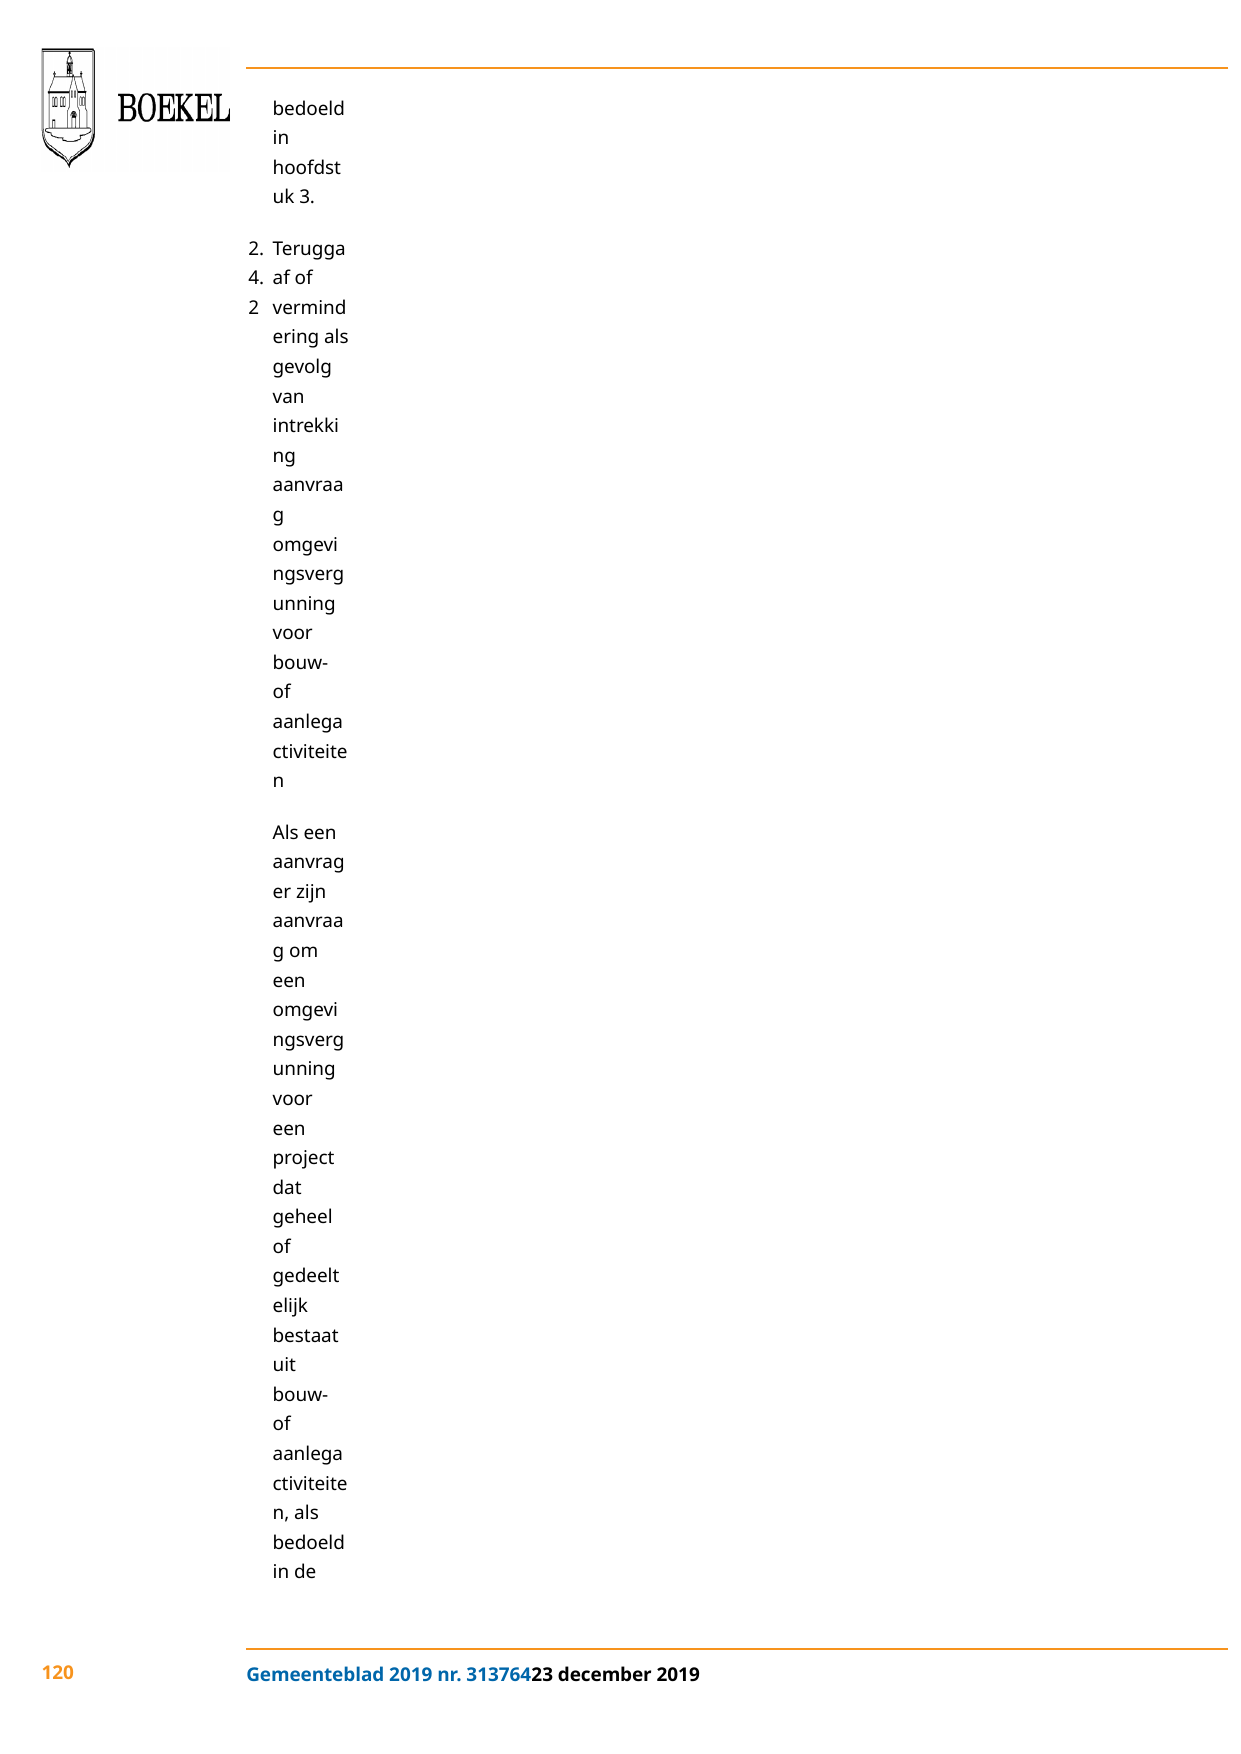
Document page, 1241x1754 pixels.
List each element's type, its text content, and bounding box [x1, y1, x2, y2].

table_cell [830, 95, 870, 209]
table_cell [369, 793, 389, 819]
table_cell [630, 819, 670, 1584]
table_cell [790, 209, 830, 235]
table_cell [870, 793, 911, 819]
table_cell [1031, 819, 1071, 1584]
table_cell [550, 793, 590, 819]
table_cell [710, 793, 750, 819]
picture [41, 47, 231, 172]
table_cell [670, 235, 710, 793]
table_cell [349, 793, 369, 819]
table_cell [790, 95, 830, 209]
table_cell [630, 235, 670, 793]
table_cell [710, 819, 750, 1584]
table_cell [550, 209, 590, 235]
table_cell [870, 819, 911, 1584]
table_cell 2.4.2 [248, 235, 272, 793]
table_cell [248, 95, 272, 209]
table_cell [911, 235, 951, 793]
table_cell [409, 235, 429, 793]
table_cell [951, 209, 991, 235]
table_cell [710, 209, 750, 235]
table_cell [248, 819, 272, 1584]
table_cell [409, 819, 429, 1584]
table_cell [830, 235, 870, 793]
table_cell [1031, 209, 1071, 235]
table_cell [1111, 819, 1152, 1584]
table_cell [389, 819, 409, 1584]
table_cell [510, 793, 549, 819]
table_cell [349, 95, 369, 209]
table_cell [991, 819, 1031, 1584]
table_cell [911, 95, 951, 209]
table_cell [911, 209, 951, 235]
table_cell [369, 819, 389, 1584]
table_cell [1031, 235, 1071, 793]
table_cell [870, 209, 911, 235]
table_cell [911, 793, 951, 819]
table_cell [389, 793, 409, 819]
table_cell [1111, 95, 1152, 209]
table_cell [273, 209, 349, 235]
table_cell [273, 793, 349, 819]
table_cell [1111, 209, 1152, 235]
table_cell [349, 819, 369, 1584]
table_cell [389, 209, 409, 235]
table_cell [409, 793, 429, 819]
table_cell [670, 793, 710, 819]
table_cell [590, 209, 630, 235]
table_cell [911, 819, 951, 1584]
table_cell [670, 209, 710, 235]
table_cell [550, 235, 590, 793]
table_cell [991, 793, 1031, 819]
table_cell [991, 209, 1031, 235]
table_cell Teruggaaf of vermindering als gevolg van intrekking aanvraag omgevingsvergunning voor bouw- of aanlegactiviteiten [273, 235, 349, 793]
table_cell [951, 95, 991, 209]
table_cell [510, 235, 549, 793]
table_cell [790, 235, 830, 793]
table_cell [469, 235, 509, 793]
table_cell [1071, 209, 1111, 235]
table_cell [830, 793, 870, 819]
table_cell [750, 235, 790, 793]
table_cell [590, 819, 630, 1584]
table_cell [870, 235, 911, 793]
table_cell [550, 819, 590, 1584]
table_cell [389, 235, 409, 793]
table_cell [510, 819, 549, 1584]
table_cell [670, 819, 710, 1584]
table_cell [951, 793, 991, 819]
table_cell [248, 209, 272, 235]
table_cell [830, 819, 870, 1584]
table_cell [510, 95, 549, 209]
table_cell Als een aanvrager zijn aanvraag om een omgevingsvergunning voor een project dat geheel of gedeeltelijk bestaat uit bouw- of aanlegactiviteiten, als bedoeld in de [273, 819, 349, 1584]
table_cell [830, 209, 870, 235]
table_cell [750, 819, 790, 1584]
table_cell [349, 235, 369, 793]
table_cell [469, 793, 509, 819]
table_cell [750, 209, 790, 235]
table_cell [991, 95, 1031, 209]
table_cell [1071, 819, 1111, 1584]
table_cell bedoeld in hoofdstuk 3. [273, 95, 349, 209]
table_cell [248, 793, 272, 819]
table_cell [409, 209, 429, 235]
table_cell [429, 793, 469, 819]
table_cell [951, 235, 991, 793]
table_cell [630, 95, 670, 209]
table_cell [469, 819, 509, 1584]
table_cell [750, 95, 790, 209]
table_cell [369, 235, 389, 793]
table_cell [1071, 95, 1111, 209]
table_cell [469, 209, 509, 235]
table_cell [469, 95, 509, 209]
table_cell [429, 209, 469, 235]
table_cell [1071, 793, 1111, 819]
table_cell [1071, 235, 1111, 793]
table_cell [429, 95, 469, 209]
table_cell [590, 793, 630, 819]
table_cell [870, 95, 911, 209]
table_cell [369, 95, 389, 209]
table_cell [429, 235, 469, 793]
table_cell [409, 95, 429, 209]
table_cell [1031, 793, 1071, 819]
table_cell [710, 95, 750, 209]
table_cell [429, 819, 469, 1584]
table_cell [710, 235, 750, 793]
table_cell [590, 235, 630, 793]
table_cell [991, 235, 1031, 793]
table_cell [750, 793, 790, 819]
table_cell [790, 793, 830, 819]
table_cell [349, 209, 369, 235]
table_cell [670, 95, 710, 209]
table_cell [951, 819, 991, 1584]
table_cell [369, 209, 389, 235]
table_cell [590, 95, 630, 209]
table_cell [790, 819, 830, 1584]
table_cell [630, 793, 670, 819]
table_cell [510, 209, 549, 235]
table_cell [1111, 235, 1152, 793]
table_cell [1111, 793, 1152, 819]
table_cell [630, 209, 670, 235]
table_cell [389, 95, 409, 209]
table_cell [550, 95, 590, 209]
table_cell [1031, 95, 1071, 209]
